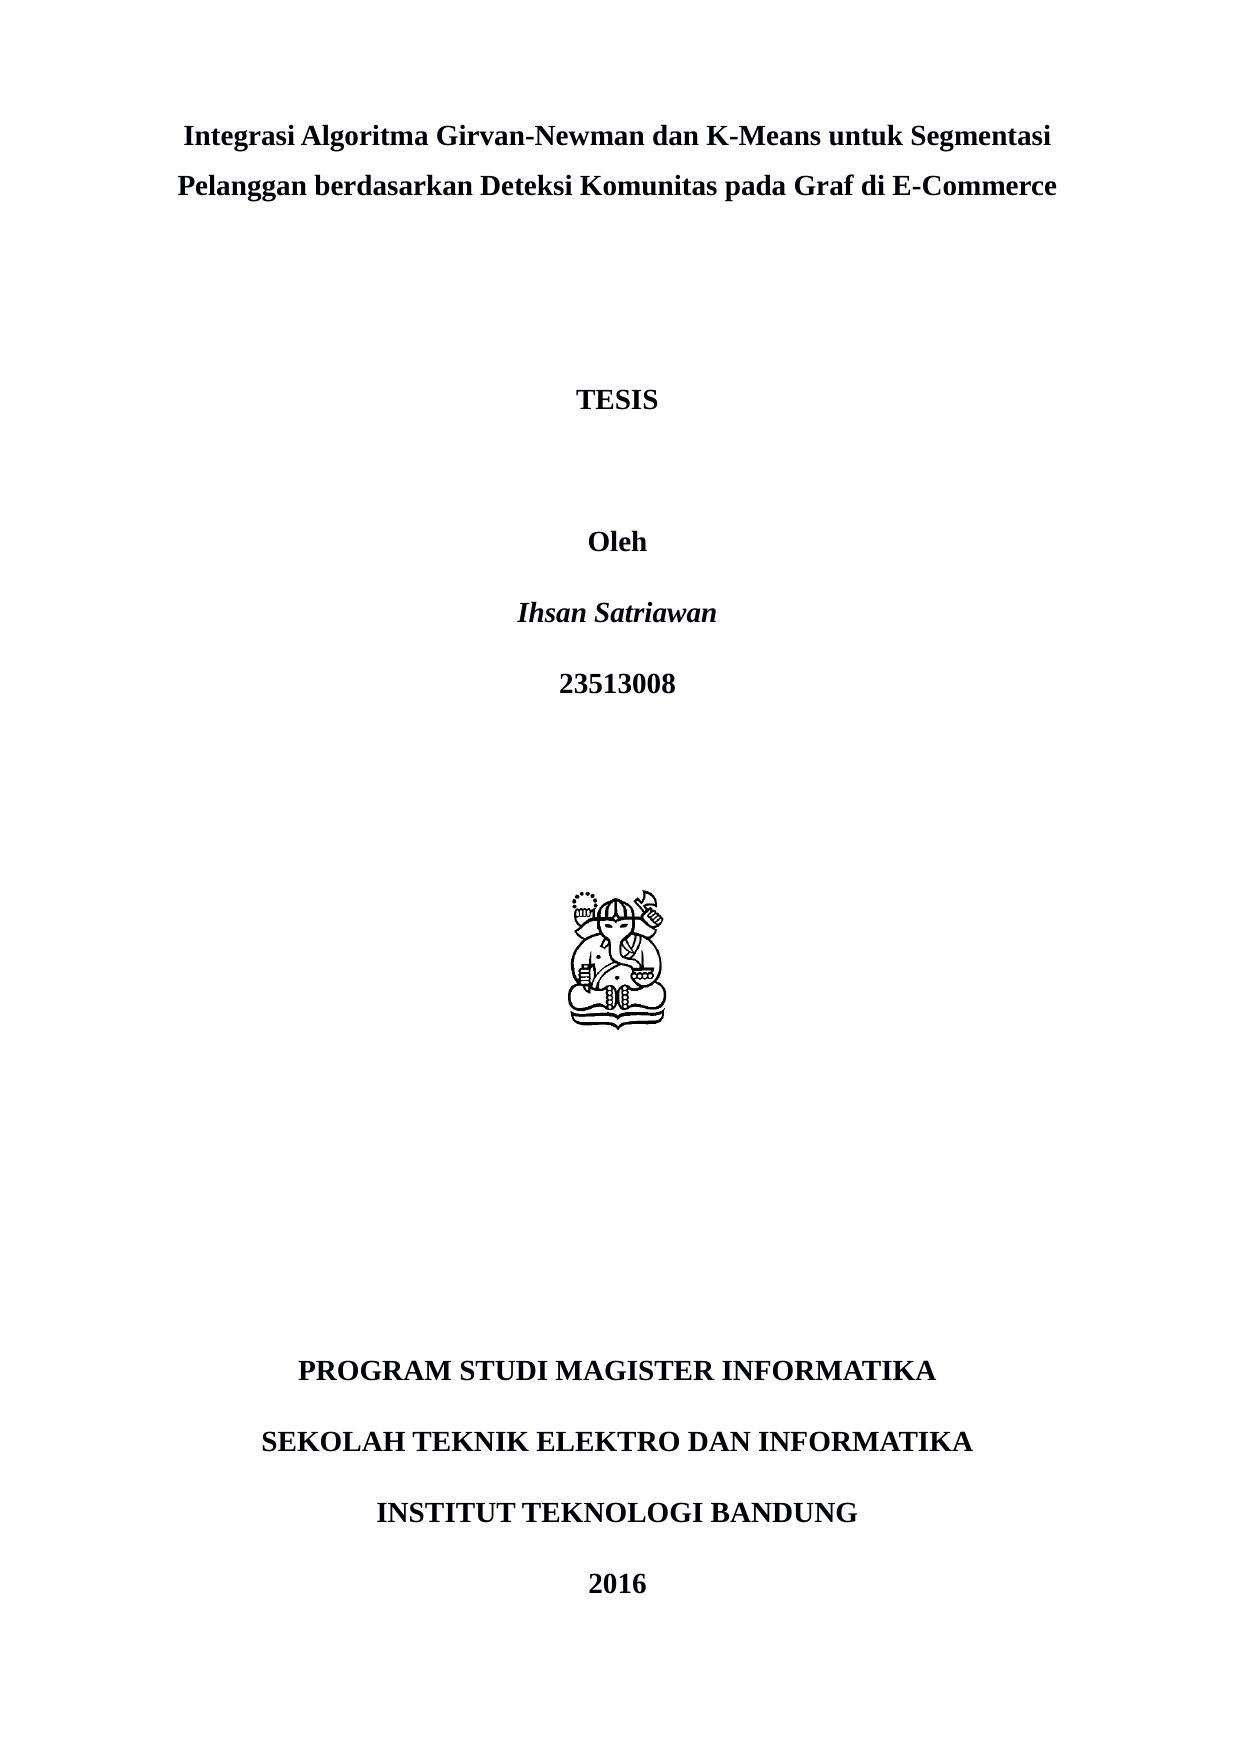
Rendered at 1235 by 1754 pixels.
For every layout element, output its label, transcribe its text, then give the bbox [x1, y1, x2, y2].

text 23513008 [118, 666, 1116, 700]
text 2016 [118, 1567, 1116, 1600]
picture [557, 880, 677, 1036]
text Oleh [118, 524, 1116, 558]
text TESIS [118, 382, 1116, 415]
text Ihsan Satriawan [118, 595, 1116, 629]
text SEKOLAH TEKNIK ELEKTRO DAN INFORMATIKA [118, 1424, 1116, 1458]
text Integrasi Algoritma Girvan-Newman dan K-Means untuk Segmentasi Pelanggan berdasarkan Deteksi Komunitas pada Graf di E-Commerce [118, 118, 1116, 202]
text INSTITUT TEKNOLOGI BANDUNG [118, 1495, 1116, 1529]
text PROGRAM STUDI MAGISTER INFORMATIKA [118, 1353, 1116, 1387]
